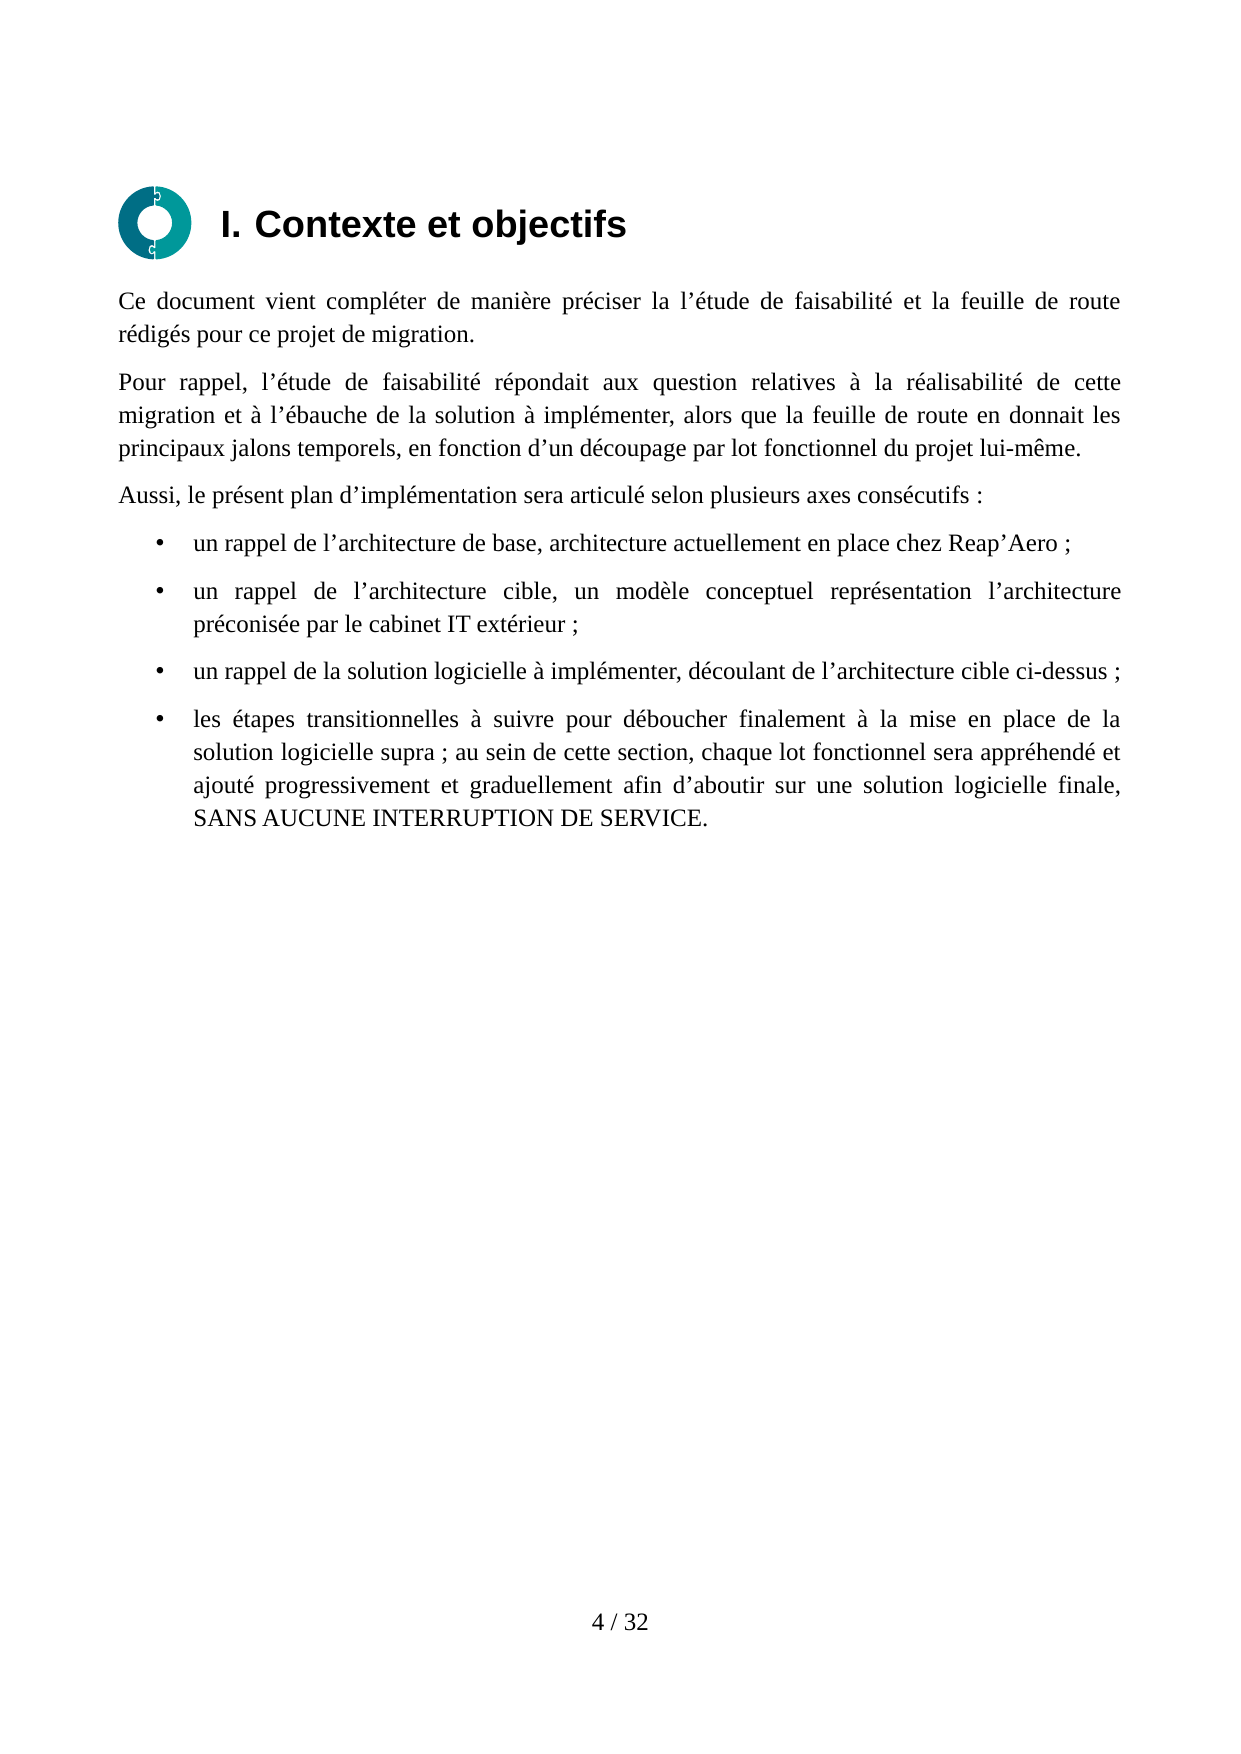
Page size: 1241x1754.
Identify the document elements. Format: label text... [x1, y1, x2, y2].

text Aussi, le présent plan d’implémentation sera articulé selon plusieurs axes consécutifs : [118, 481, 1122, 509]
text Pour rappel, l’étude de faisabilité répondait aux question relatives à la réalisabilité de cette migration et à l’ébauche de la solution à implémenter, alors que la feuille de route en donnait les principaux jalons temporels, en fonction d’un découpage par lot fonctionnel du projet lui-même. [118, 367, 1122, 462]
text Ce document vient compléter de manière préciser la l’étude de faisabilité et la feuille de route rédigés pour ce projet de migration. [118, 286, 1122, 348]
list un rappel de l’architecture cible, un modèle conceptuel représentation l’architecture préconisée par le cabinet IT extérieur ; [156, 576, 1122, 637]
subtitle [138, 201, 172, 240]
subtitle Contexte et objectifs [185, 201, 1122, 245]
list un rappel de l’architecture de base, architecture actuellement en place chez Reap’Aero ; [156, 528, 1122, 557]
list un rappel de la solution logicielle à implémenter, découlant de l’architecture cible ci-dessus ; [156, 656, 1122, 685]
list les étapes transitionnelles à suivre pour déboucher finalement à la mise en place de la solution logicielle supra ; au sein de cette section, chaque lot fonctionnel sera appréhendé et ajouté progressivement et graduellement afin d’aboutir sur une solution logicielle finale, SANS AUCUNE INTERRUPTION DE SERVICE. [156, 704, 1122, 832]
